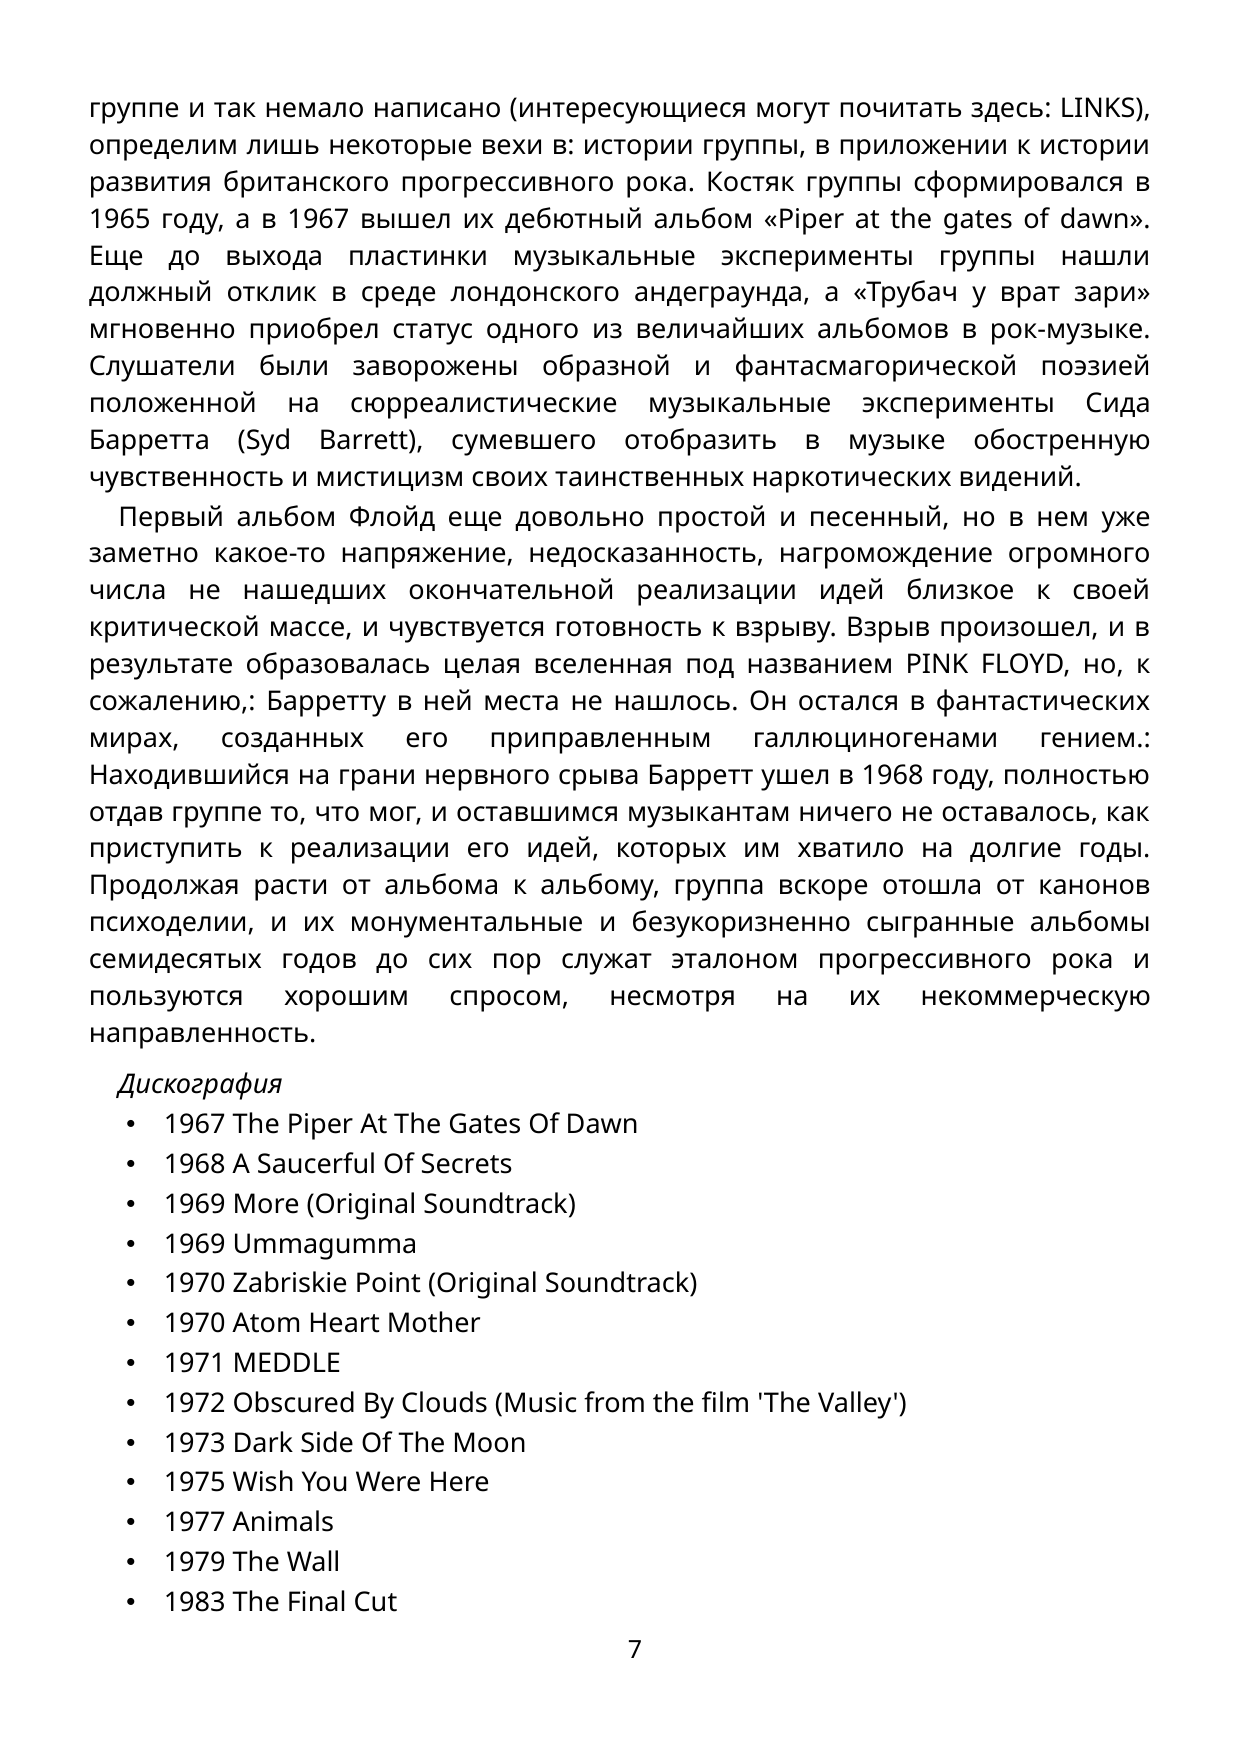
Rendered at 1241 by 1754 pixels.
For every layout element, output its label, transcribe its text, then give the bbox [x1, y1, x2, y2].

list 1979 The Wall [126, 1542, 1152, 1579]
list 1968 A Saucerful Of Secrets [126, 1144, 1152, 1181]
list 1969 More (Original Soundtrack) [126, 1184, 1152, 1221]
list 1983 The Final Cut [126, 1582, 1152, 1619]
list 1972 Obscured By Clouds (Music from the film 'The Valley') [126, 1383, 1152, 1420]
list 1971 MEDDLE [126, 1343, 1152, 1380]
list 1975 Wish You Were Here [126, 1463, 1152, 1500]
list 1969 Ummagumma [126, 1224, 1152, 1261]
list 1973 Dark Side Of The Moon [126, 1423, 1152, 1460]
text группе и так немало написано (интересующиеся могут почитать здесь: LINKS), определим лишь некоторые вехи в: истории группы, в приложении к истории развития британского прогрессивного рока. Костяк группы сформировался в 1965 году, а в 1967 вышел их дебютный альбом «Piper at the gates of dawn». Еще до выхода пластинки музыкальные эксперименты группы нашли должный отклик в среде лондонского андеграунда, а «Трубач у врат зари» мгновенно приобрел статус одного из величайших альбомов в рок-музыке. Слушатели были заворожены образной и фантасмагорической поэзией положенной на сюрреалистические музыкальные эксперименты Сида Барретта (Syd Barrett), сумевшего отобразить в музыке обостренную чувственность и мистицизм своих таинственных наркотических видений. [88, 88, 1152, 494]
list 1967 The Piper At The Gates Of Dawn [126, 1105, 1152, 1142]
list 1970 Atom Heart Mother [126, 1304, 1152, 1341]
subtitle Дискография [88, 1065, 1152, 1102]
text Первый альбом Флойд еще довольно простой и песенный, но в нем уже заметно какое-то напряжение, недосказанность, нагромождение огромного числа не нашедших окончательной реализации идей близкое к своей критической массе, и чувствуется готовность к взрыву. Взрыв произошел, и в результате образовалась целая вселенная под названием PINK FLOYD, но, к сожалению,: Барретту в ней места не нашлось. Он остался в фантастических мирах, созданных его приправленным галлюциногенами гением.: Находившийся на грани нервного срыва Барретт ушел в 1968 году, полностью отдав группе то, что мог, и оставшимся музыкантам ничего не оставалось, как приступить к реализации его идей, которых им хватило на долгие годы. Продолжая расти от альбома к альбому, группа вскоре отошла от канонов психоделии, и их монументальные и безукоризненно сыгранные альбомы семидесятых годов до сих пор служат эталоном прогрессивного рока и пользуются хорошим спросом, несмотря на их некоммерческую направленность. [88, 497, 1152, 1050]
list 1970 Zabriskie Point (Original Soundtrack) [126, 1264, 1152, 1301]
list 1977 Animals [126, 1503, 1152, 1539]
